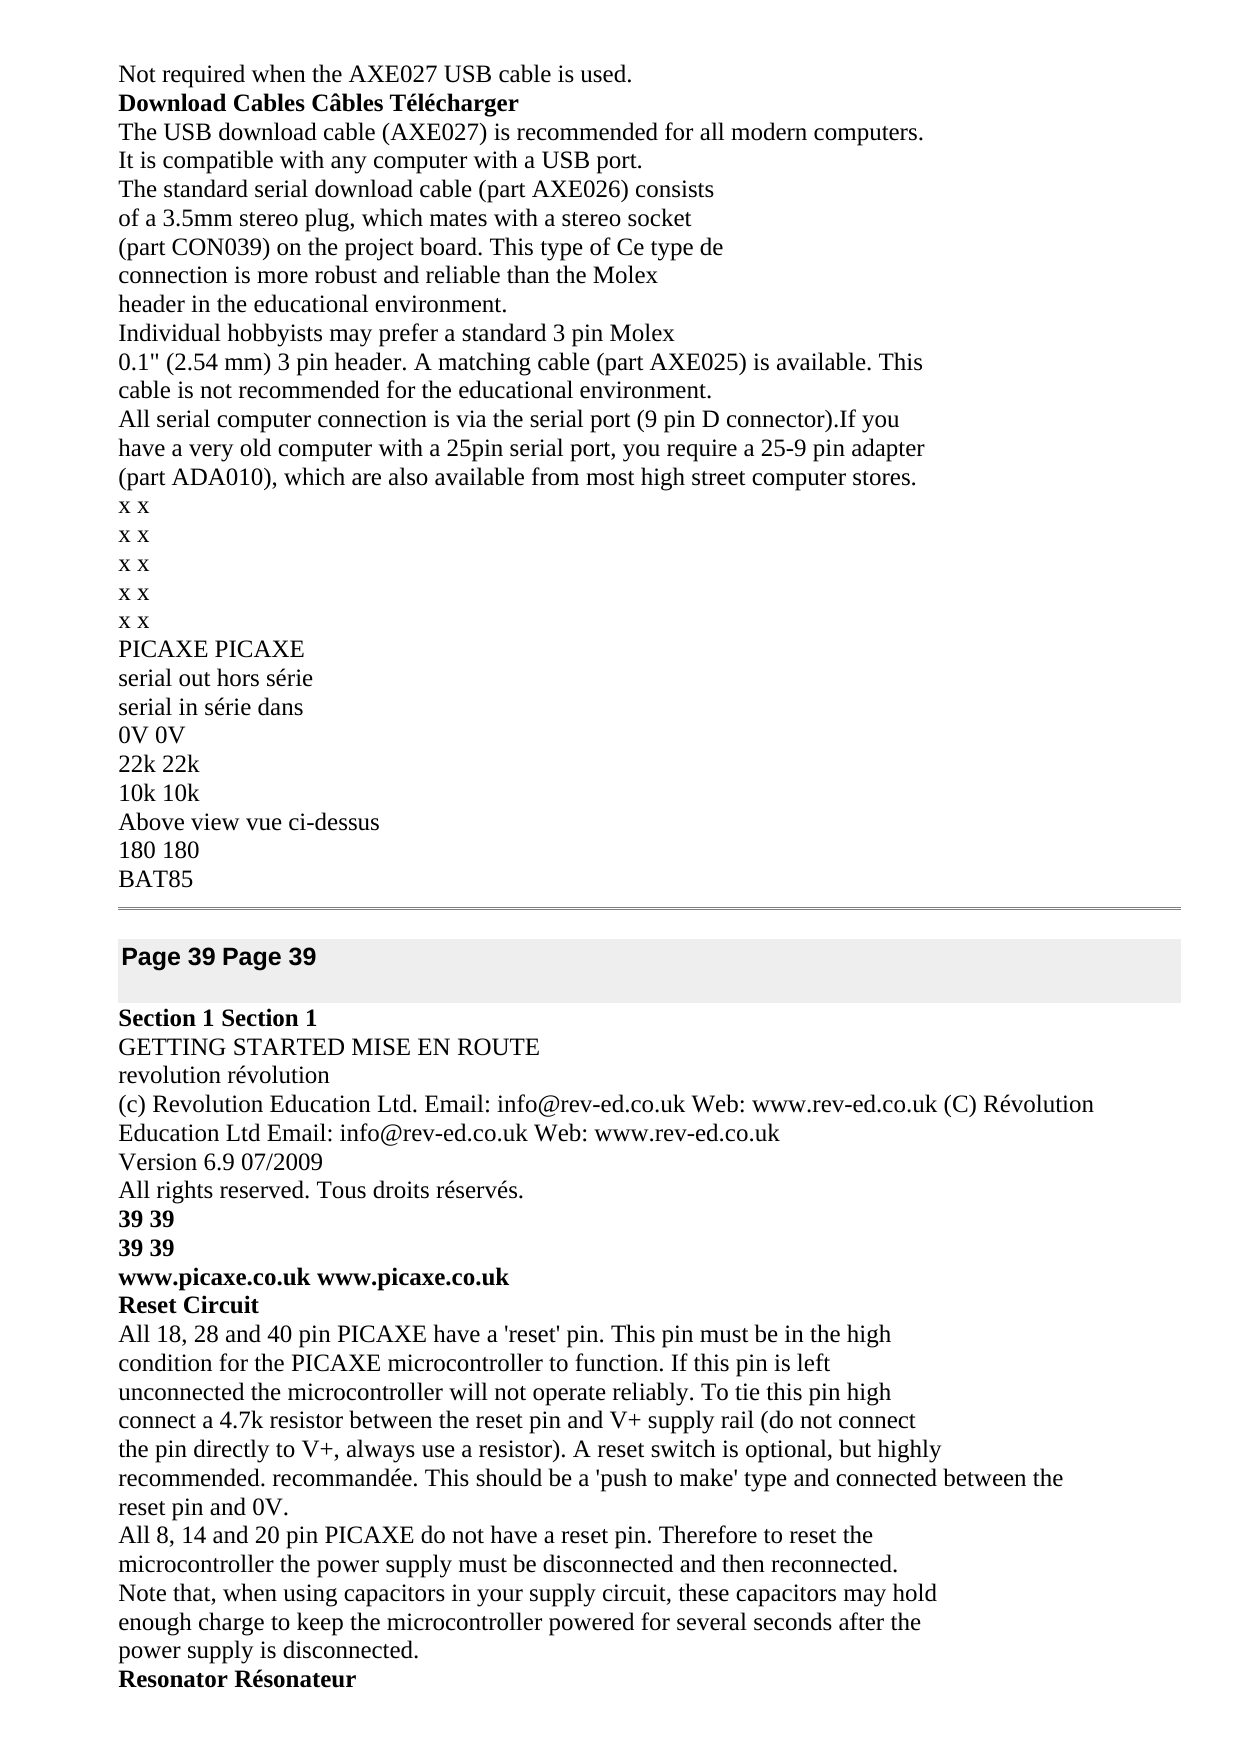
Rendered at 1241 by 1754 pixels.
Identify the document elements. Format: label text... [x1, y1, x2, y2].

text Note that, when using capacitors in your supply circuit, these capacitors may hold [118, 1578, 1181, 1607]
text x x [118, 548, 1181, 577]
text BAT85 [118, 864, 1181, 893]
text Version 6.9 07/2009 [118, 1147, 1181, 1176]
text the pin directly to V+, always use a resistor). A reset switch is optional, but highly [118, 1434, 1181, 1463]
text Resonator Résonateur [118, 1664, 1181, 1693]
text x x [118, 490, 1181, 519]
text Not required when the AXE027 USB cable is used. [118, 59, 1181, 88]
text 39 39 [118, 1233, 1181, 1262]
text All serial computer connection is via the serial port (9 pin D connector).If you [118, 404, 1181, 433]
text (part ADA010), which are also available from most high street computer stores. [118, 462, 1181, 490]
text The USB download cable (AXE027) is recommended for all modern computers. [118, 117, 1181, 145]
text serial in série dans [118, 692, 1181, 720]
text 0V 0V [118, 720, 1181, 749]
text (c) Revolution Education Ltd. Email: info@rev-ed.co.uk Web: www.rev-ed.co.uk (C) Révolution Education Ltd Email: info@rev-ed.co.uk Web: www.rev-ed.co.uk [118, 1089, 1181, 1147]
text All 18, 28 and 40 pin PICAXE have a 'reset' pin. This pin must be in the high [118, 1319, 1181, 1348]
text GETTING STARTED MISE EN ROUTE [118, 1032, 1181, 1061]
text header in the educational environment. [118, 289, 1181, 318]
table_header Page 39 Page 39 [118, 939, 1181, 1003]
text x x [118, 605, 1181, 634]
text 22k 22k [118, 749, 1181, 778]
text power supply is disconnected. [118, 1636, 1181, 1664]
text 180 180 [118, 835, 1181, 864]
text condition for the PICAXE microcontroller to function. If this pin is left [118, 1348, 1181, 1377]
text serial out hors série [118, 663, 1181, 692]
text All rights reserved. Tous droits réservés. [118, 1176, 1181, 1204]
text 10k 10k [118, 778, 1181, 807]
text reset pin and 0V. [118, 1492, 1181, 1521]
text 39 39 [118, 1204, 1181, 1233]
text revolution révolution [118, 1061, 1181, 1089]
text of a 3.5mm stereo plug, which mates with a stereo socket [118, 203, 1181, 232]
text Section 1 Section 1 [118, 1003, 1181, 1032]
text www.picaxe.co.uk www.picaxe.co.uk [118, 1262, 1181, 1291]
text 0.1" (2.54 mm) 3 pin header. A matching cable (part AXE025) is available. This [118, 347, 1181, 375]
text All 8, 14 and 20 pin PICAXE do not have a reset pin. Therefore to reset the [118, 1521, 1181, 1549]
text microcontroller the power supply must be disconnected and then reconnected. [118, 1549, 1181, 1578]
text Above view vue ci-dessus [118, 807, 1181, 835]
text (part CON039) on the project board. This type of Ce type de [118, 232, 1181, 260]
text The standard serial download cable (part AXE026) consists [118, 174, 1181, 203]
text connection is more robust and reliable than the Molex [118, 260, 1181, 289]
text enough charge to keep the microcontroller powered for several seconds after the [118, 1607, 1181, 1636]
text connect a 4.7k resistor between the reset pin and V+ supply rail (do not connect [118, 1406, 1181, 1434]
text x x [118, 519, 1181, 548]
text recommended. recommandée. This should be a 'push to make' type and connected between the [118, 1463, 1181, 1492]
text cable is not recommended for the educational environment. [118, 375, 1181, 404]
text unconnected the microcontroller will not operate reliably. To tie this pin high [118, 1377, 1181, 1406]
text Individual hobbyists may prefer a standard 3 pin Molex [118, 318, 1181, 347]
text It is compatible with any computer with a USB port. [118, 145, 1181, 174]
text Reset Circuit [118, 1291, 1181, 1319]
text x x [118, 577, 1181, 605]
text PICAXE PICAXE [118, 634, 1181, 663]
text Download Cables Câbles Télécharger [118, 88, 1181, 117]
text have a very old computer with a 25pin serial port, you require a 25-9 pin adapter [118, 433, 1181, 462]
